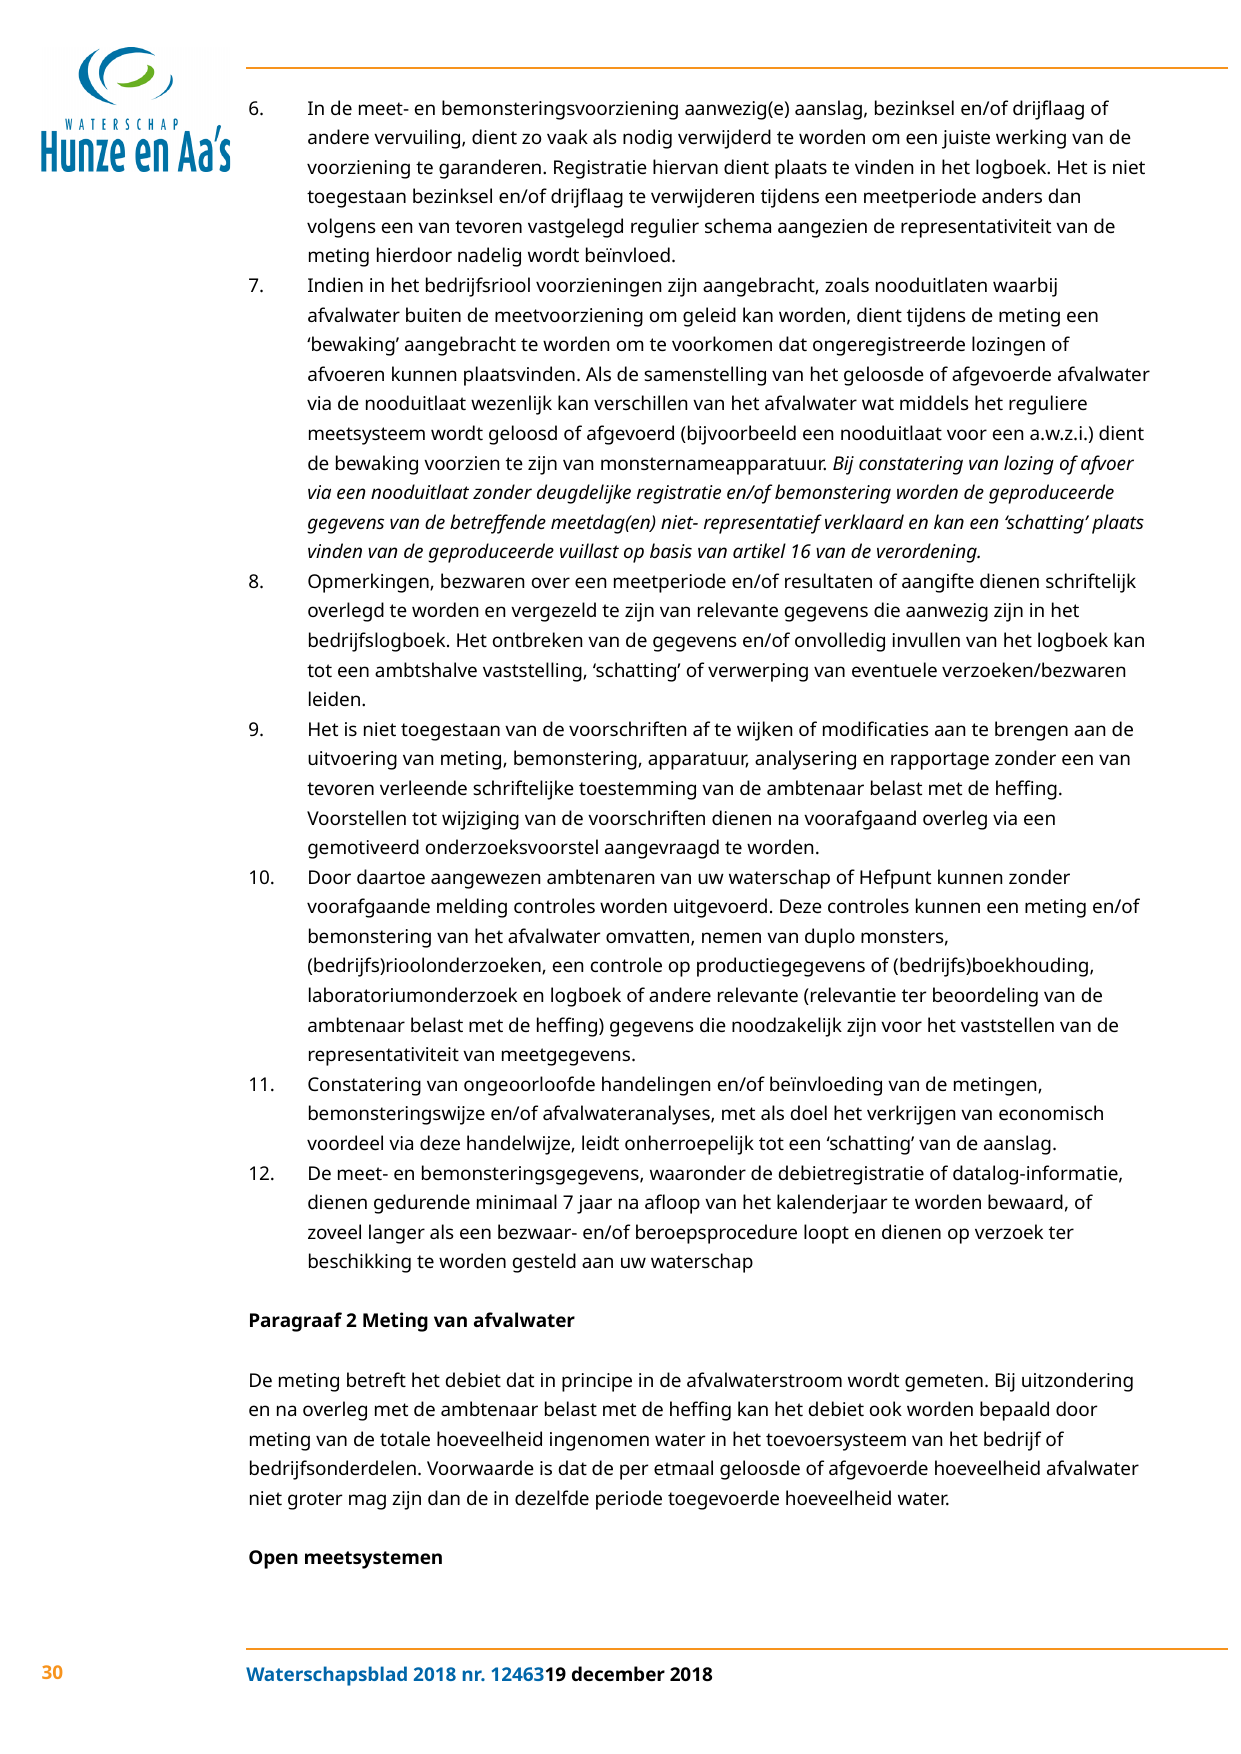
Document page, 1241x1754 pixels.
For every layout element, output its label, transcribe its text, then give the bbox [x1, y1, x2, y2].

picture [41, 47, 231, 172]
list Door daartoe aangewezen ambtenaren van uw waterschap of Hefpunt kunnen zonder voorafgaande melding controles worden uitgevoerd. Deze controles kunnen een meting en/of bemonstering van het afvalwater omvatten, nemen van duplo monsters, (bedrijfs)rioolonderzoeken, een controle op productiegegevens of (bedrijfs)boekhouding, laboratoriumonderzoek en logboek of andere relevante (relevantie ter beoordeling van de ambtenaar belast met de heffing) gegevens die noodzakelijk zijn voor het vaststellen van de representativiteit van meetgegevens. [248, 864, 1152, 1067]
list Het is niet toegestaan van de voorschriften af te wijken of modificaties aan te brengen aan de uitvoering van meting, bemonstering, apparatuur, analysering en rapportage zonder een van tevoren verleende schriftelijke toestemming van de ambtenaar belast met de heffing. Voorstellen tot wijziging van de voorschriften dienen na voorafgaand overleg via een gemotiveerd onderzoeksvoorstel aangevraagd te worden. [248, 716, 1152, 860]
text Paragraaf 2 Meting van afvalwater [248, 1308, 1152, 1333]
picture [47, 154, 51, 172]
list De meet- en bemonsteringsgegevens, waaronder de debietregistratie of datalog-informatie, dienen gedurende minimaal 7 jaar na afloop van het kalenderjaar te worden bewaard, of zoveel langer als een bezwaar- en/of beroepsprocedure loopt en dienen op verzoek ter beschikking te worden gesteld aan uw waterschap [248, 1160, 1152, 1274]
picture [226, 145, 231, 156]
list Opmerkingen, bezwaren over een meetperiode en/of resultaten of aangifte dienen schriftelijk overlegd te worden en vergezeld te zijn van relevante gegevens die aanwezig zijn in het bedrijfslogboek. Het ontbreken van de gegevens en/of onvolledig invullen van het logboek kan tot een ambtshalve vaststelling, ‘schatting’ of verwerping van eventuele verzoeken/bezwaren leiden. [248, 568, 1152, 712]
picture [183, 163, 191, 172]
list In de meet- en bemonsteringsvoorziening aanwezig(e) aanslag, bezinksel en/of drijflaag of andere vervuiling, dient zo vaak als nodig verwijderd te worden om een juiste werking van de voorziening te garanderen. Registratie hiervan dient plaats te vinden in het logboek. Het is niet toegestaan bezinksel en/of drijflaag te verwijderen tijdens een meetperiode anders dan volgens een van tevoren vastgelegd regulier schema aangezien de representativiteit van de meting hierdoor nadelig wordt beïnvloed. [248, 95, 1152, 268]
list Constatering van ongeoorloofde handelingen en/of beïnvloeding van de metingen, bemonsteringswijze en/of afvalwateranalyses, met als doel het verkrijgen van economisch voordeel via deze handelwijze, leidt onherroepelijk tot een ‘schatting’ van de aanslag. [248, 1071, 1152, 1156]
text Open meetsystemen [248, 1544, 1152, 1570]
list Indien in het bedrijfsriool voorzieningen zijn aangebracht, zoals nooduitlaten waarbij afvalwater buiten de meetvoorziening om geleid kan worden, dient tijdens de meting een ‘bewaking’ aangebracht te worden om te voorkomen dat ongeregistreerde lozingen of afvoeren kunnen plaatsvinden. Als de samenstelling van het geloosde of afgevoerde afvalwater via de nooduitlaat wezenlijk kan verschillen van het afvalwater wat middels het reguliere meetsysteem wordt geloosd of afgevoerd (bijvoorbeeld een nooduitlaat voor een a.w.z.i.) dient de bewaking voorzien te zijn van monsternameapparatuur. Bij constatering van lozing of afvoer via een nooduitlaat zonder deugdelijke registratie en/of bemonstering worden de geproduceerde gegevens van de betreffende meetdag(en) niet- representatief verklaard en kan een ‘schatting’ plaats vinden van de geproduceerde vuillast op basis van artikel 16 van de verordening. [248, 272, 1152, 564]
text De meting betreft het debiet dat in principe in de afvalwaterstroom wordt gemeten. Bij uitzondering en na overleg met de ambtenaar belast met de heffing kan het debiet ook worden bepaald door meting van de totale hoeveelheid ingenomen water in het toevoersysteem van het bedrijf of bedrijfsonderdelen. Voorwaarde is dat de per etmaal geloosde of afgevoerde hoeveelheid afvalwater niet groter mag zijn dan de in dezelfde periode toegevoerde hoeveelheid water. [248, 1367, 1152, 1511]
